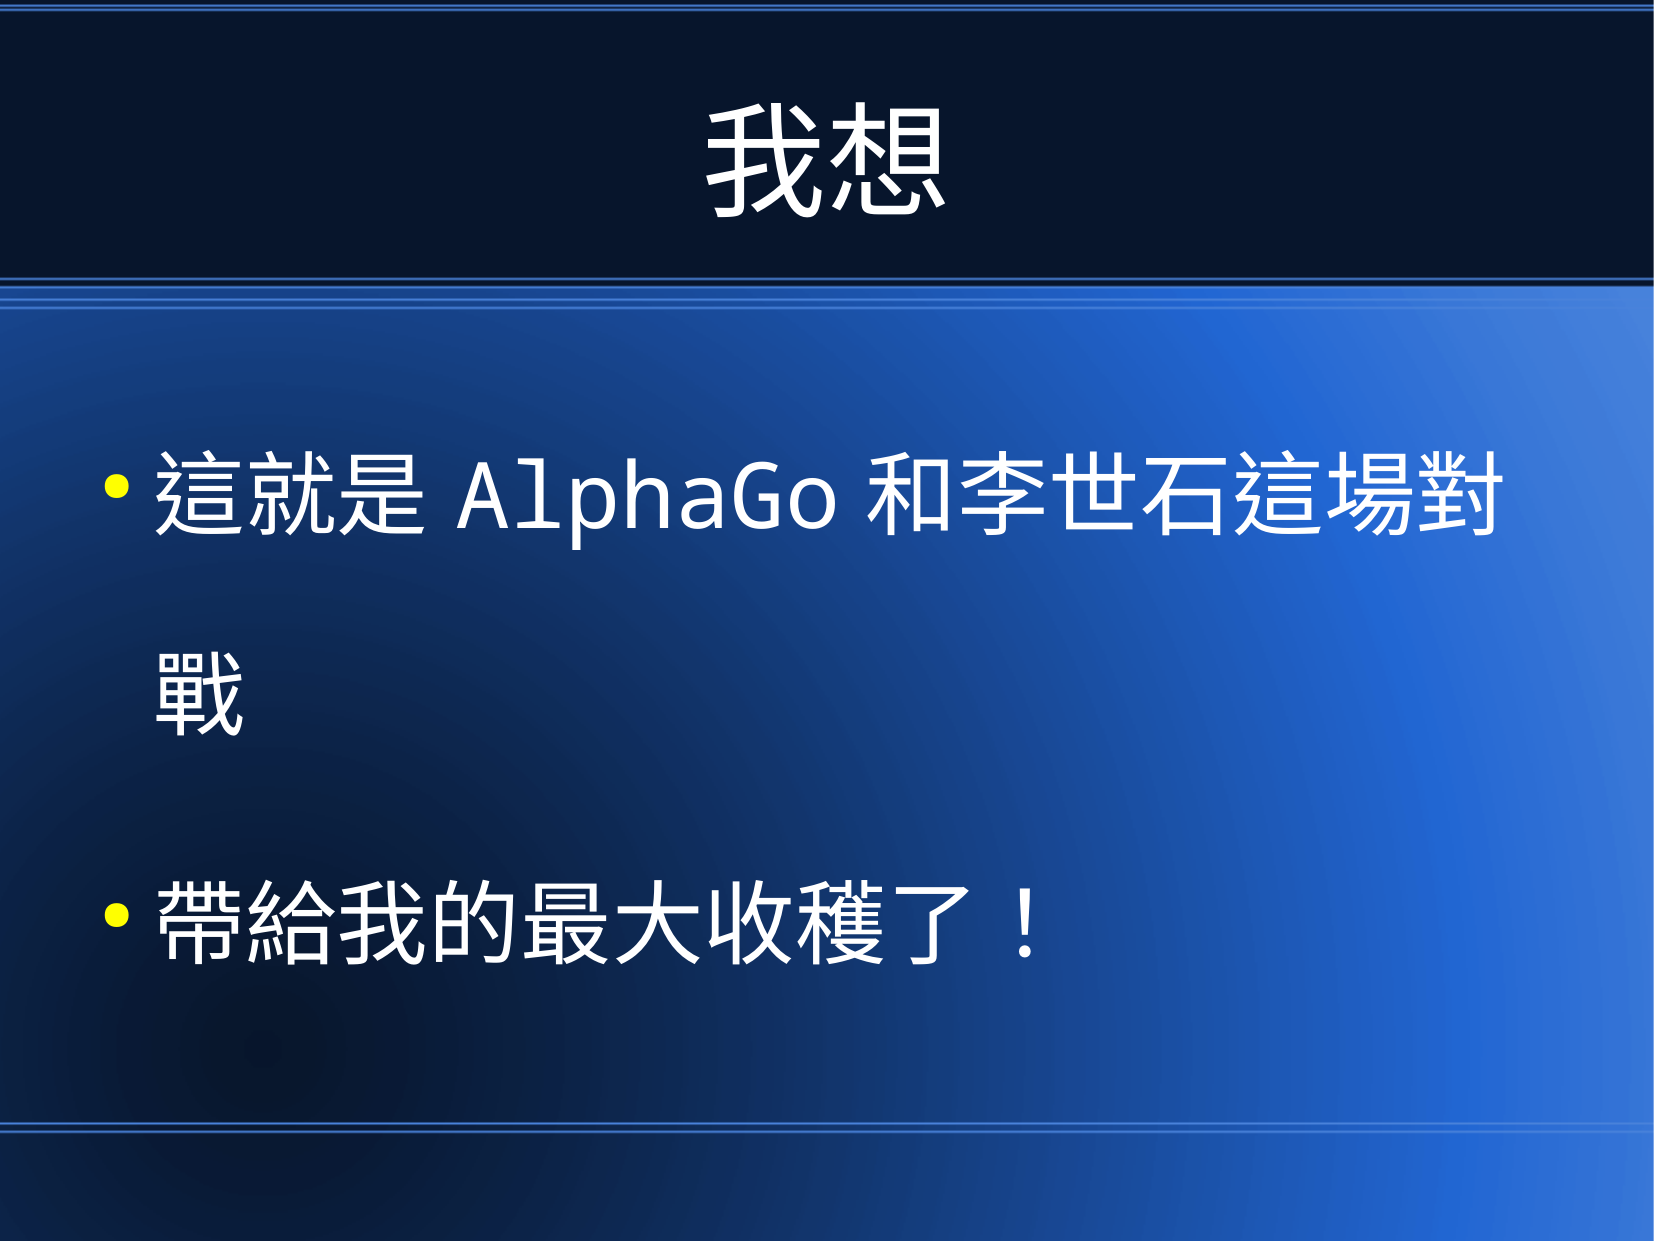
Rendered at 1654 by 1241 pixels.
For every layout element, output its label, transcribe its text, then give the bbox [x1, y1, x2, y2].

title 我想 [82, 49, 1571, 257]
picture [0, 0, 1654, 1241]
list 這就是AlphaGo和李世石這場對戰 帶給我的最大收穫了！ [82, 355, 1571, 1241]
